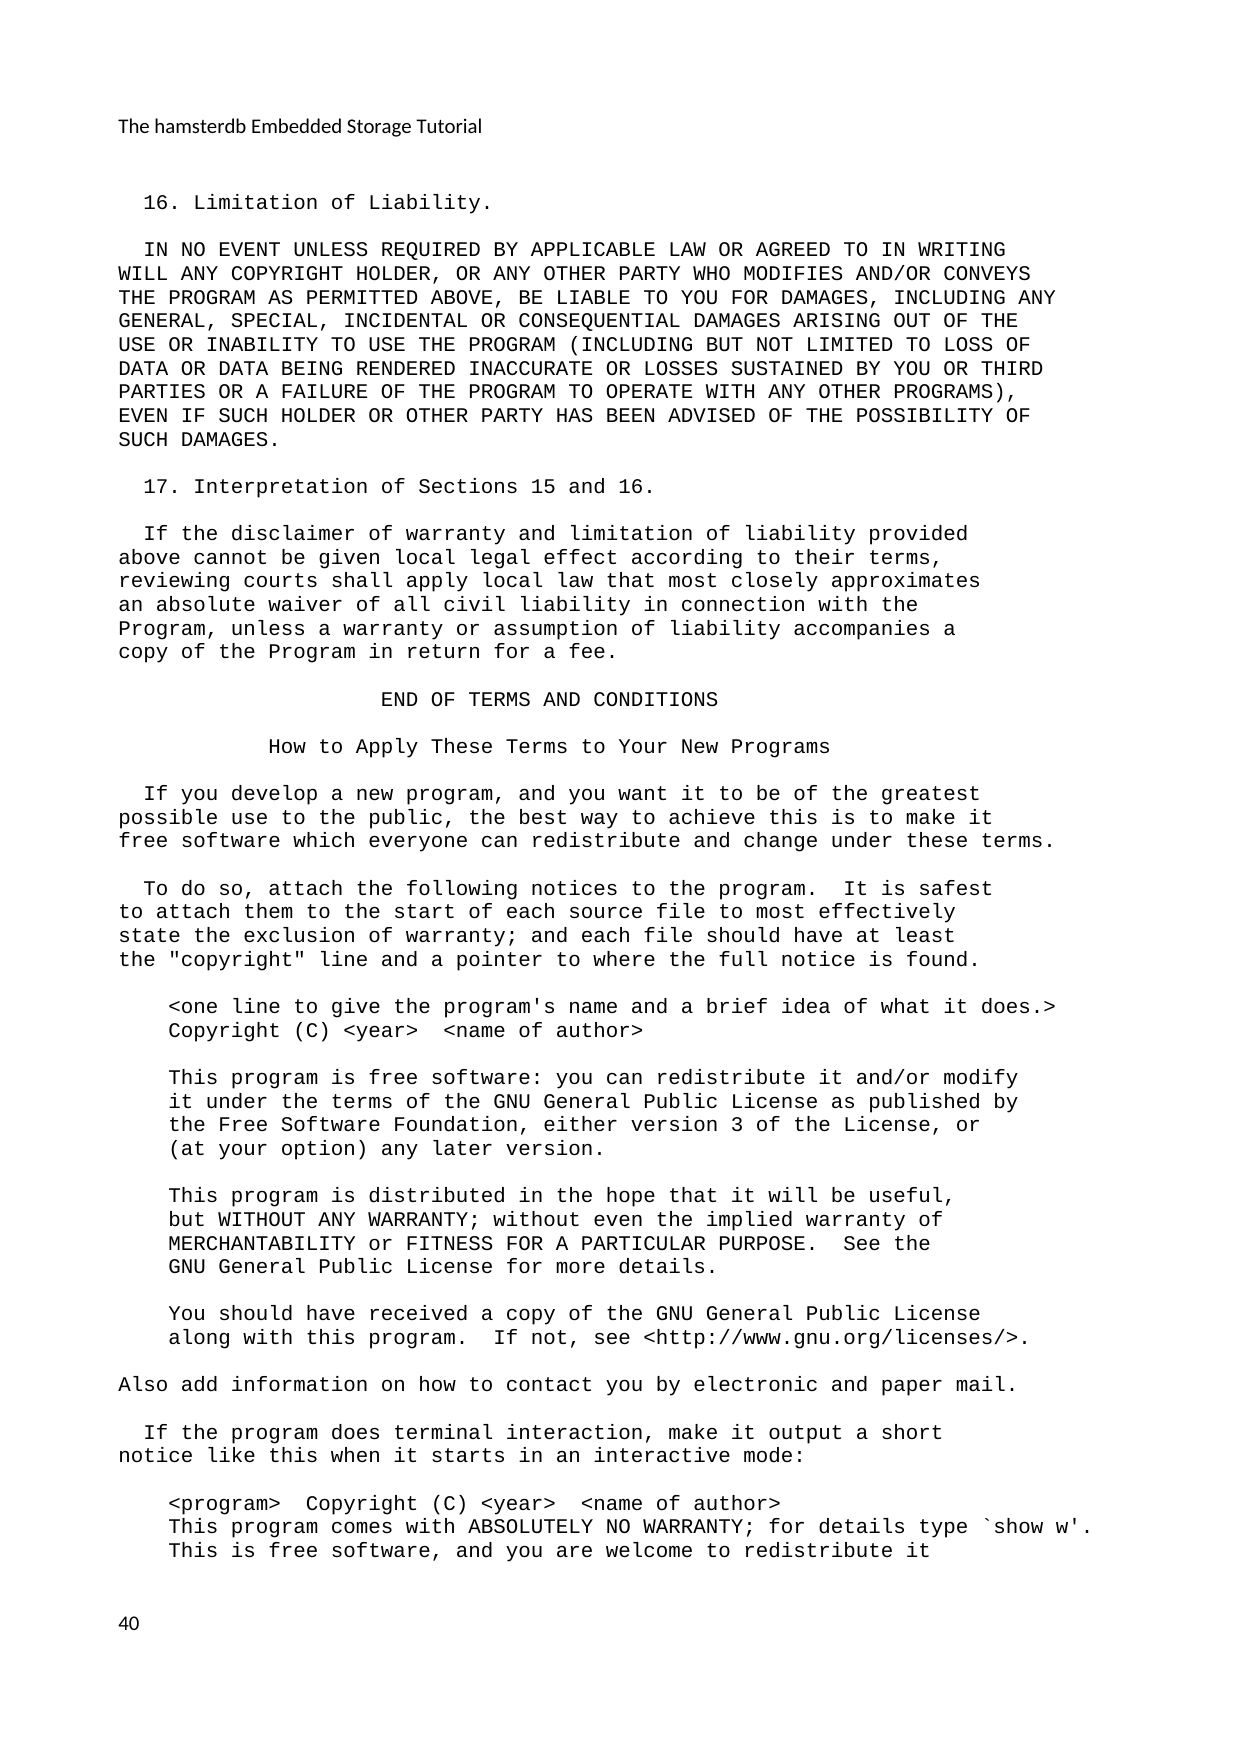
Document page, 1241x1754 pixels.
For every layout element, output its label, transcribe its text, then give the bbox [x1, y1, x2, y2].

text <program> Copyright (C) <year> <name of author> [118, 1493, 1122, 1516]
text Program, unless a warranty or assumption of liability accompanies a [118, 618, 1122, 641]
text SUCH DAMAGES. [118, 428, 1122, 452]
text This program comes with ABSOLUTELY NO WARRANTY; for details type `show w'. [118, 1516, 1122, 1540]
text THE PROGRAM AS PERMITTED ABOVE, BE LIABLE TO YOU FOR DAMAGES, INCLUDING ANY [118, 287, 1122, 310]
text <one line to give the program's name and a brief idea of what it does.> [118, 996, 1122, 1020]
text EVEN IF SUCH HOLDER OR OTHER PARTY HAS BEEN ADVISED OF THE POSSIBILITY OF [118, 405, 1122, 428]
text PARTIES OR A FAILURE OF THE PROGRAM TO OPERATE WITH ANY OTHER PROGRAMS), [118, 381, 1122, 405]
text USE OR INABILITY TO USE THE PROGRAM (INCLUDING BUT NOT LIMITED TO LOSS OF [118, 334, 1122, 358]
text IN NO EVENT UNLESS REQUIRED BY APPLICABLE LAW OR AGREED TO IN WRITING [118, 239, 1122, 263]
text This program is distributed in the hope that it will be useful, [118, 1185, 1122, 1209]
text If the disclaimer of warranty and limitation of liability provided [118, 523, 1122, 547]
text an absolute waiver of all civil liability in connection with the [118, 594, 1122, 618]
text but WITHOUT ANY WARRANTY; without even the implied warranty of [118, 1209, 1122, 1232]
text it under the terms of the GNU General Public License as published by [118, 1091, 1122, 1114]
text If you develop a new program, and you want it to be of the greatest [118, 783, 1122, 807]
text If the program does terminal interaction, make it output a short [118, 1422, 1122, 1445]
text END OF TERMS AND CONDITIONS [118, 689, 1122, 712]
text the "copyright" line and a pointer to where the full notice is found. [118, 949, 1122, 972]
text To do so, attach the following notices to the program. It is safest [118, 878, 1122, 901]
text DATA OR DATA BEING RENDERED INACCURATE OR LOSSES SUSTAINED BY YOU OR THIRD [118, 358, 1122, 381]
text notice like this when it starts in an interactive mode: [118, 1445, 1122, 1469]
text This is free software, and you are welcome to redistribute it [118, 1540, 1122, 1563]
text possible use to the public, the best way to achieve this is to make it [118, 807, 1122, 831]
text copy of the Program in return for a fee. [118, 641, 1122, 665]
text GENERAL, SPECIAL, INCIDENTAL OR CONSEQUENTIAL DAMAGES ARISING OUT OF THE [118, 310, 1122, 334]
text MERCHANTABILITY or FITNESS FOR A PARTICULAR PURPOSE. See the [118, 1232, 1122, 1256]
text WILL ANY COPYRIGHT HOLDER, OR ANY OTHER PARTY WHO MODIFIES AND/OR CONVEYS [118, 263, 1122, 287]
text above cannot be given local legal effect according to their terms, [118, 547, 1122, 570]
text along with this program. If not, see <http://www.gnu.org/licenses/>. [118, 1327, 1122, 1351]
text to attach them to the start of each source file to most effectively [118, 901, 1122, 925]
text free software which everyone can redistribute and change under these terms. [118, 831, 1122, 854]
text 16. Limitation of Liability. [118, 192, 1122, 216]
text 17. Interpretation of Sections 15 and 16. [118, 476, 1122, 499]
text (at your option) any later version. [118, 1138, 1122, 1162]
text Also add information on how to contact you by electronic and paper mail. [118, 1374, 1122, 1398]
text GNU General Public License for more details. [118, 1256, 1122, 1280]
text How to Apply These Terms to Your New Programs [118, 736, 1122, 759]
text You should have received a copy of the GNU General Public License [118, 1303, 1122, 1327]
text reviewing courts shall apply local law that most closely approximates [118, 570, 1122, 594]
text Copyright (C) <year> <name of author> [118, 1020, 1122, 1043]
text the Free Software Foundation, either version 3 of the License, or [118, 1114, 1122, 1138]
text This program is free software: you can redistribute it and/or modify [118, 1067, 1122, 1091]
text state the exclusion of warranty; and each file should have at least [118, 925, 1122, 949]
